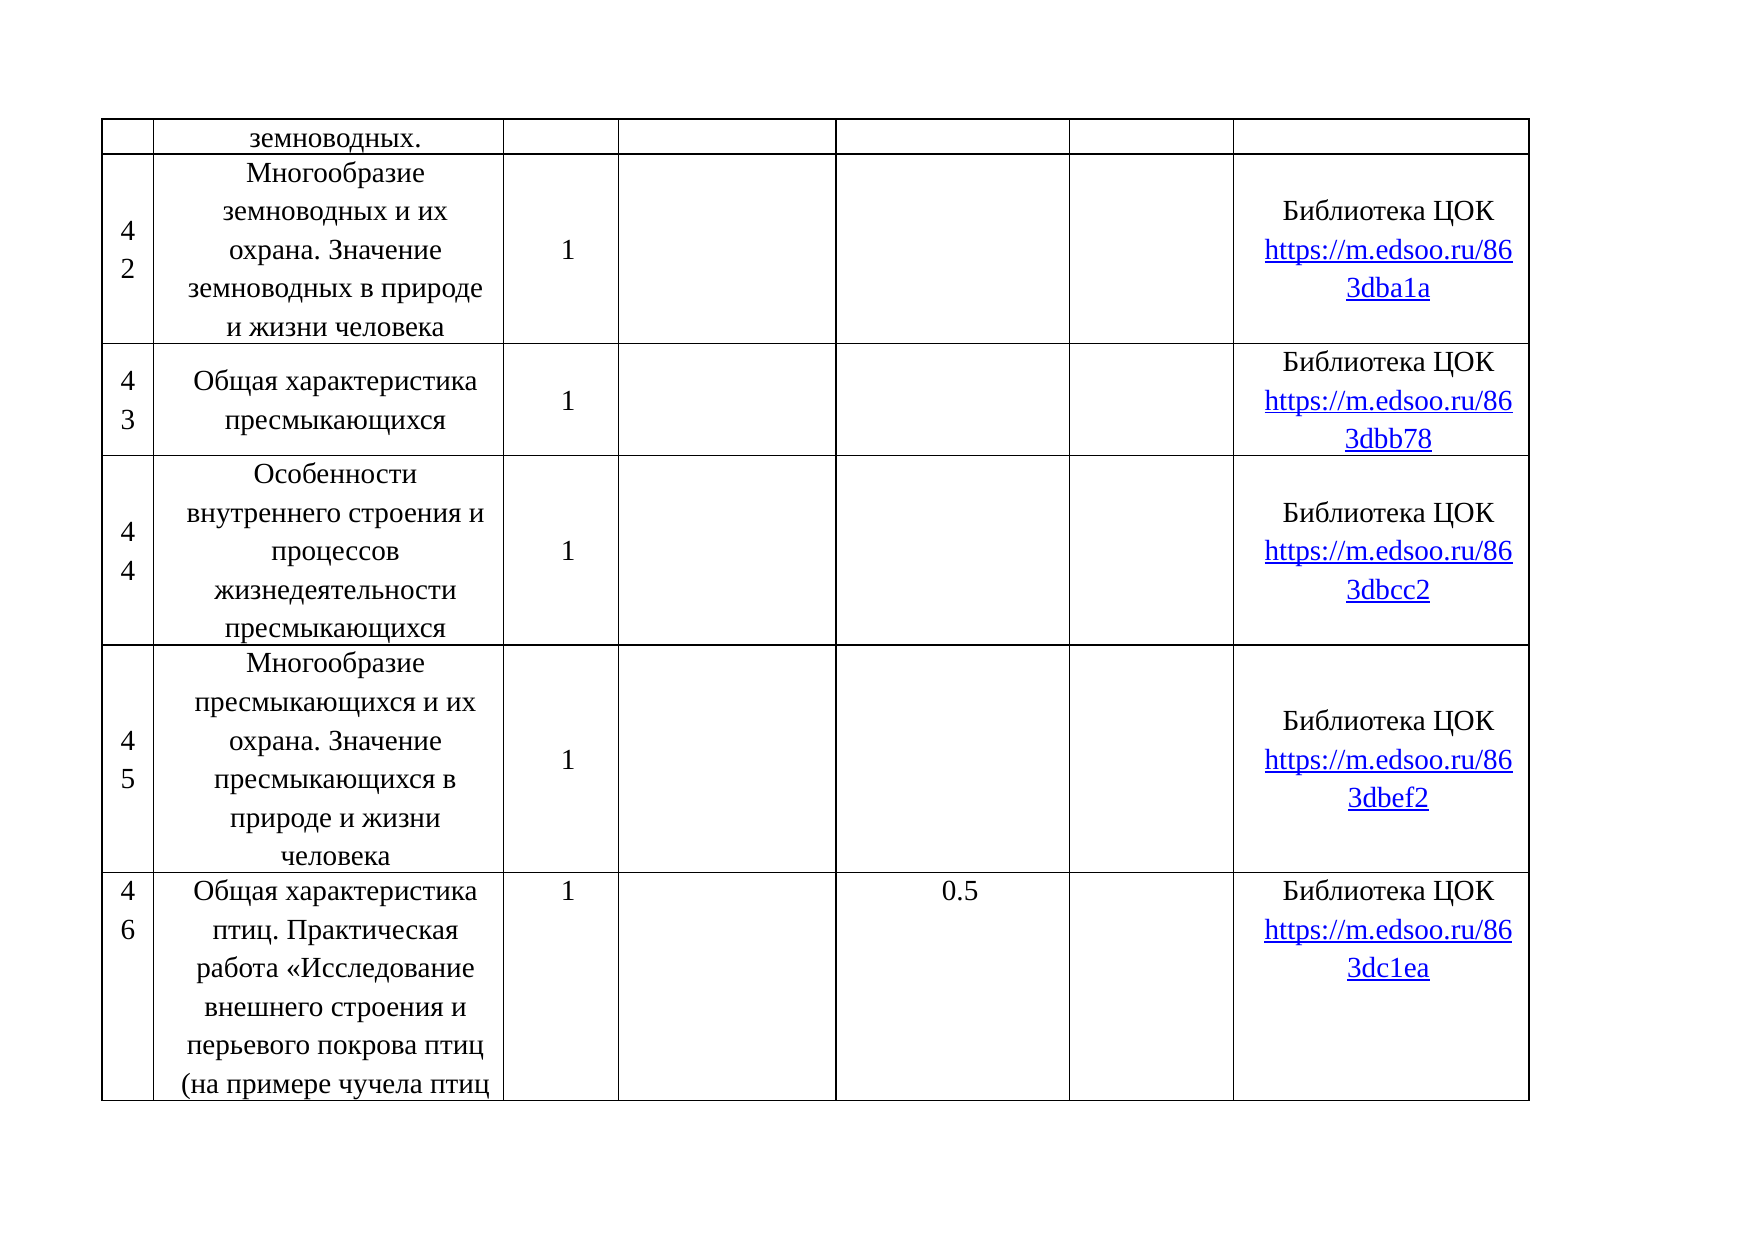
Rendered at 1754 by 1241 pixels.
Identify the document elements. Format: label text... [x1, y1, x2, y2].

table_cell 1 [504, 344, 618, 455]
table_cell 1 [504, 646, 618, 872]
table_cell [837, 344, 1069, 455]
table_cell земноводных. [154, 120, 503, 153]
table_cell [619, 344, 835, 455]
table_cell Общая характеристика пресмыкающихся [154, 344, 503, 455]
table_cell [837, 456, 1069, 644]
table_cell 43 [103, 344, 153, 455]
table_cell [1070, 120, 1233, 153]
table_cell [837, 120, 1069, 153]
table_cell 1 [504, 456, 618, 644]
table_cell 44 [103, 456, 153, 644]
table_cell 1 [504, 873, 618, 1099]
table_cell Особенности внутреннего строения и процессов жизнедеятельности пресмыкающихся [154, 456, 503, 644]
table_cell 46 [103, 873, 153, 1099]
table_cell [619, 120, 835, 153]
table_cell [837, 155, 1069, 342]
table_cell Библиотека ЦОК https://m.edsoo.ru/863dbcc2 [1234, 456, 1528, 644]
table_cell Общая характеристика птиц. Практическая работа «Исследование внешнего строения и перьевого покрова птиц (на примере чучела птиц [154, 873, 503, 1099]
table_cell 0.5 [837, 873, 1069, 1099]
table_cell [619, 155, 835, 342]
table_cell [103, 120, 153, 153]
table_cell 45 [103, 646, 153, 872]
table_cell Библиотека ЦОК https://m.edsoo.ru/863dbef2 [1234, 646, 1528, 872]
table_cell 1 [504, 155, 618, 342]
table_cell Многообразие земноводных и их охрана. Значение земноводных в природе и жизни человека [154, 155, 503, 342]
table_cell Библиотека ЦОК https://m.edsoo.ru/863dc1ea [1234, 873, 1528, 1099]
table_cell Библиотека ЦОК https://m.edsoo.ru/863dbb78 [1234, 344, 1528, 455]
table_cell [1070, 344, 1233, 455]
table_cell [1070, 155, 1233, 342]
table_cell [1070, 873, 1233, 1099]
table_cell [619, 873, 835, 1099]
table_cell [619, 456, 835, 644]
table_cell Библиотека ЦОК https://m.edsoo.ru/863dba1a [1234, 155, 1528, 342]
table_cell [1070, 646, 1233, 872]
table_cell [619, 646, 835, 872]
table_cell 42 [103, 155, 153, 342]
table_cell [1070, 456, 1233, 644]
table_cell [1234, 120, 1528, 153]
table_cell Многообразие пресмыкающихся и их охрана. Значение пресмыкающихся в природе и жизни человека [154, 646, 503, 872]
table_cell [504, 120, 618, 153]
table_cell [837, 646, 1069, 872]
